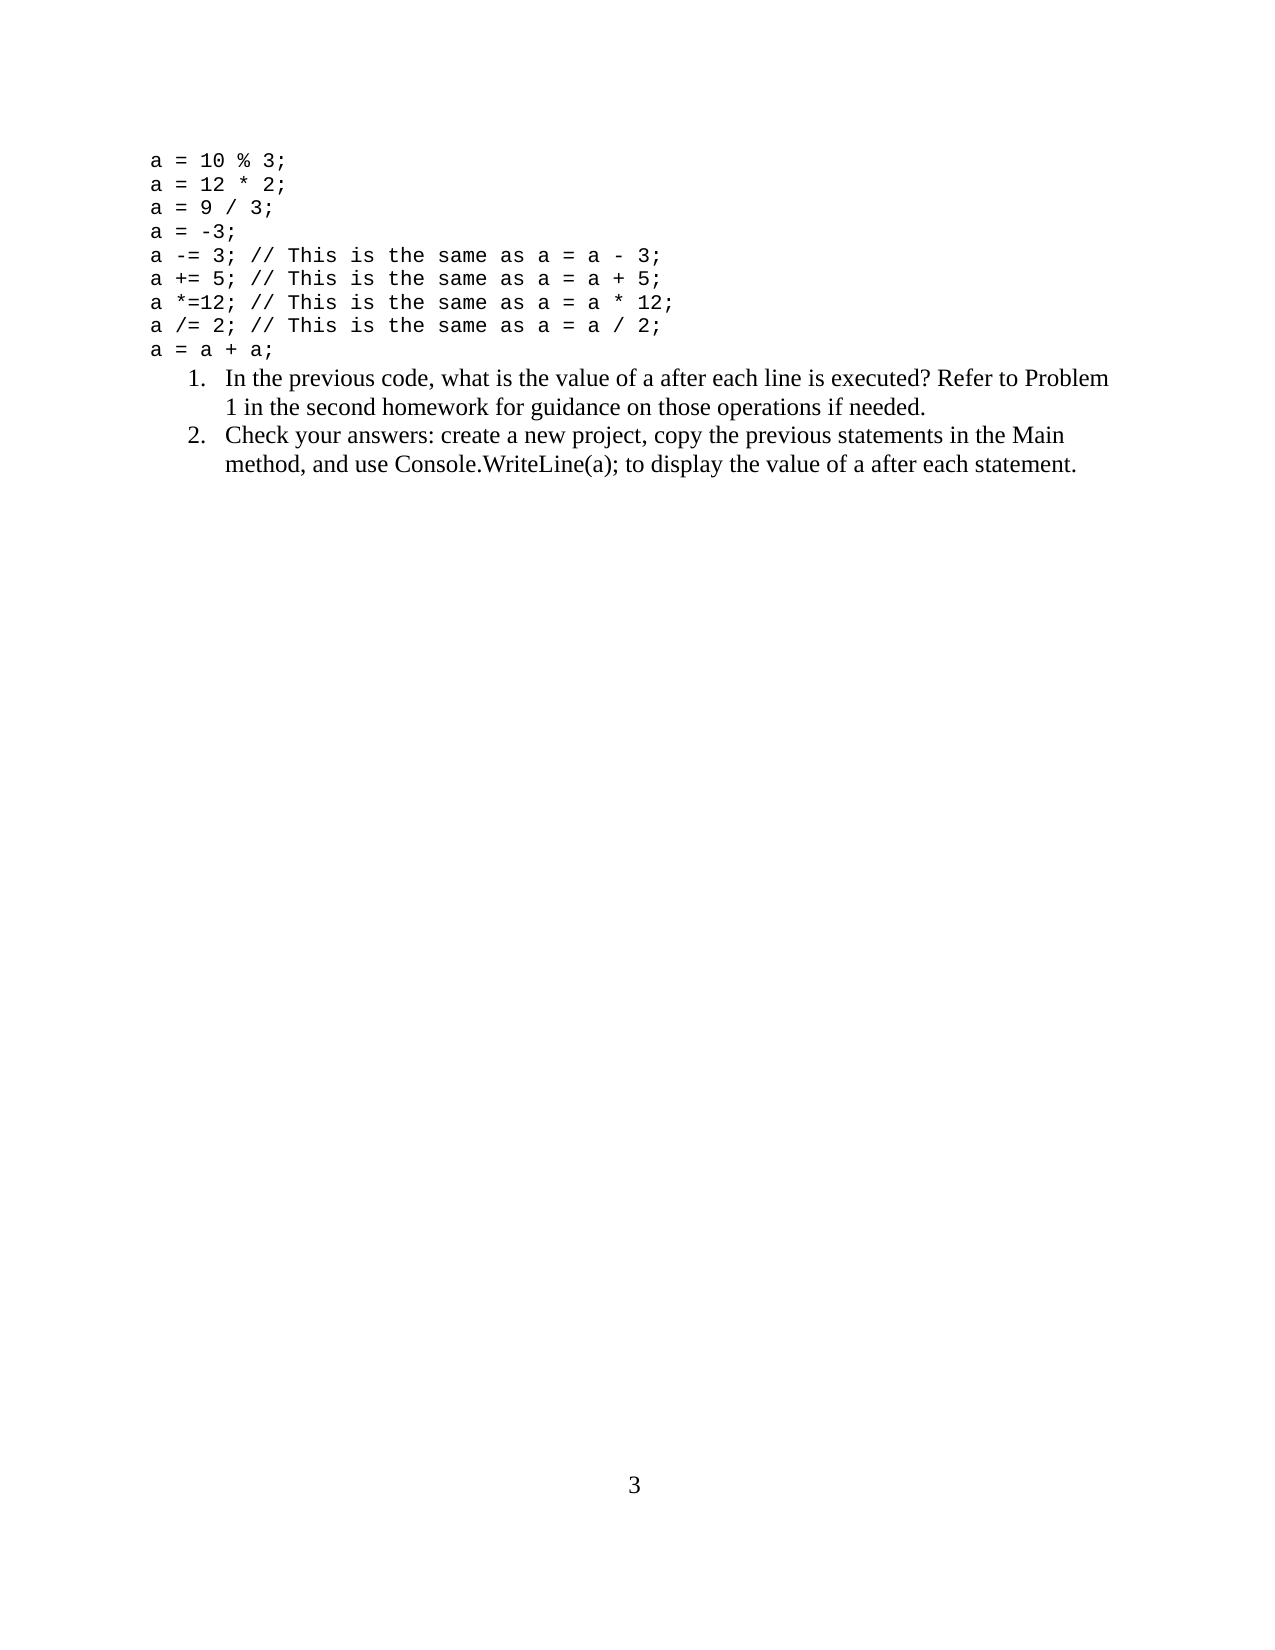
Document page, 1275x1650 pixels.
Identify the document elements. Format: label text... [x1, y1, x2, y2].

text a -= 3; // This is the same as a = a - 3; [150, 244, 1125, 268]
text a = a + a; [150, 339, 1125, 363]
text a = 10 % 3; [150, 150, 1125, 174]
text a /= 2; // This is the same as a = a / 2; [150, 316, 1125, 339]
text a = -3; [150, 221, 1125, 244]
text a *=12; // This is the same as a = a * 12; [150, 292, 1125, 316]
list In the previous code, what is the value of a after each line is executed? Refer to Problem 1 in the second homework for guidance on those operations if needed. [187, 363, 1125, 420]
text a += 5; // This is the same as a = a + 5; [150, 268, 1125, 292]
text a = 12 * 2; [150, 174, 1125, 197]
text a = 9 / 3; [150, 197, 1125, 221]
list Check your answers: create a new project, copy the previous statements in the Main method, and use Console.WriteLine(a); to display the value of a after each statement. [187, 420, 1125, 478]
